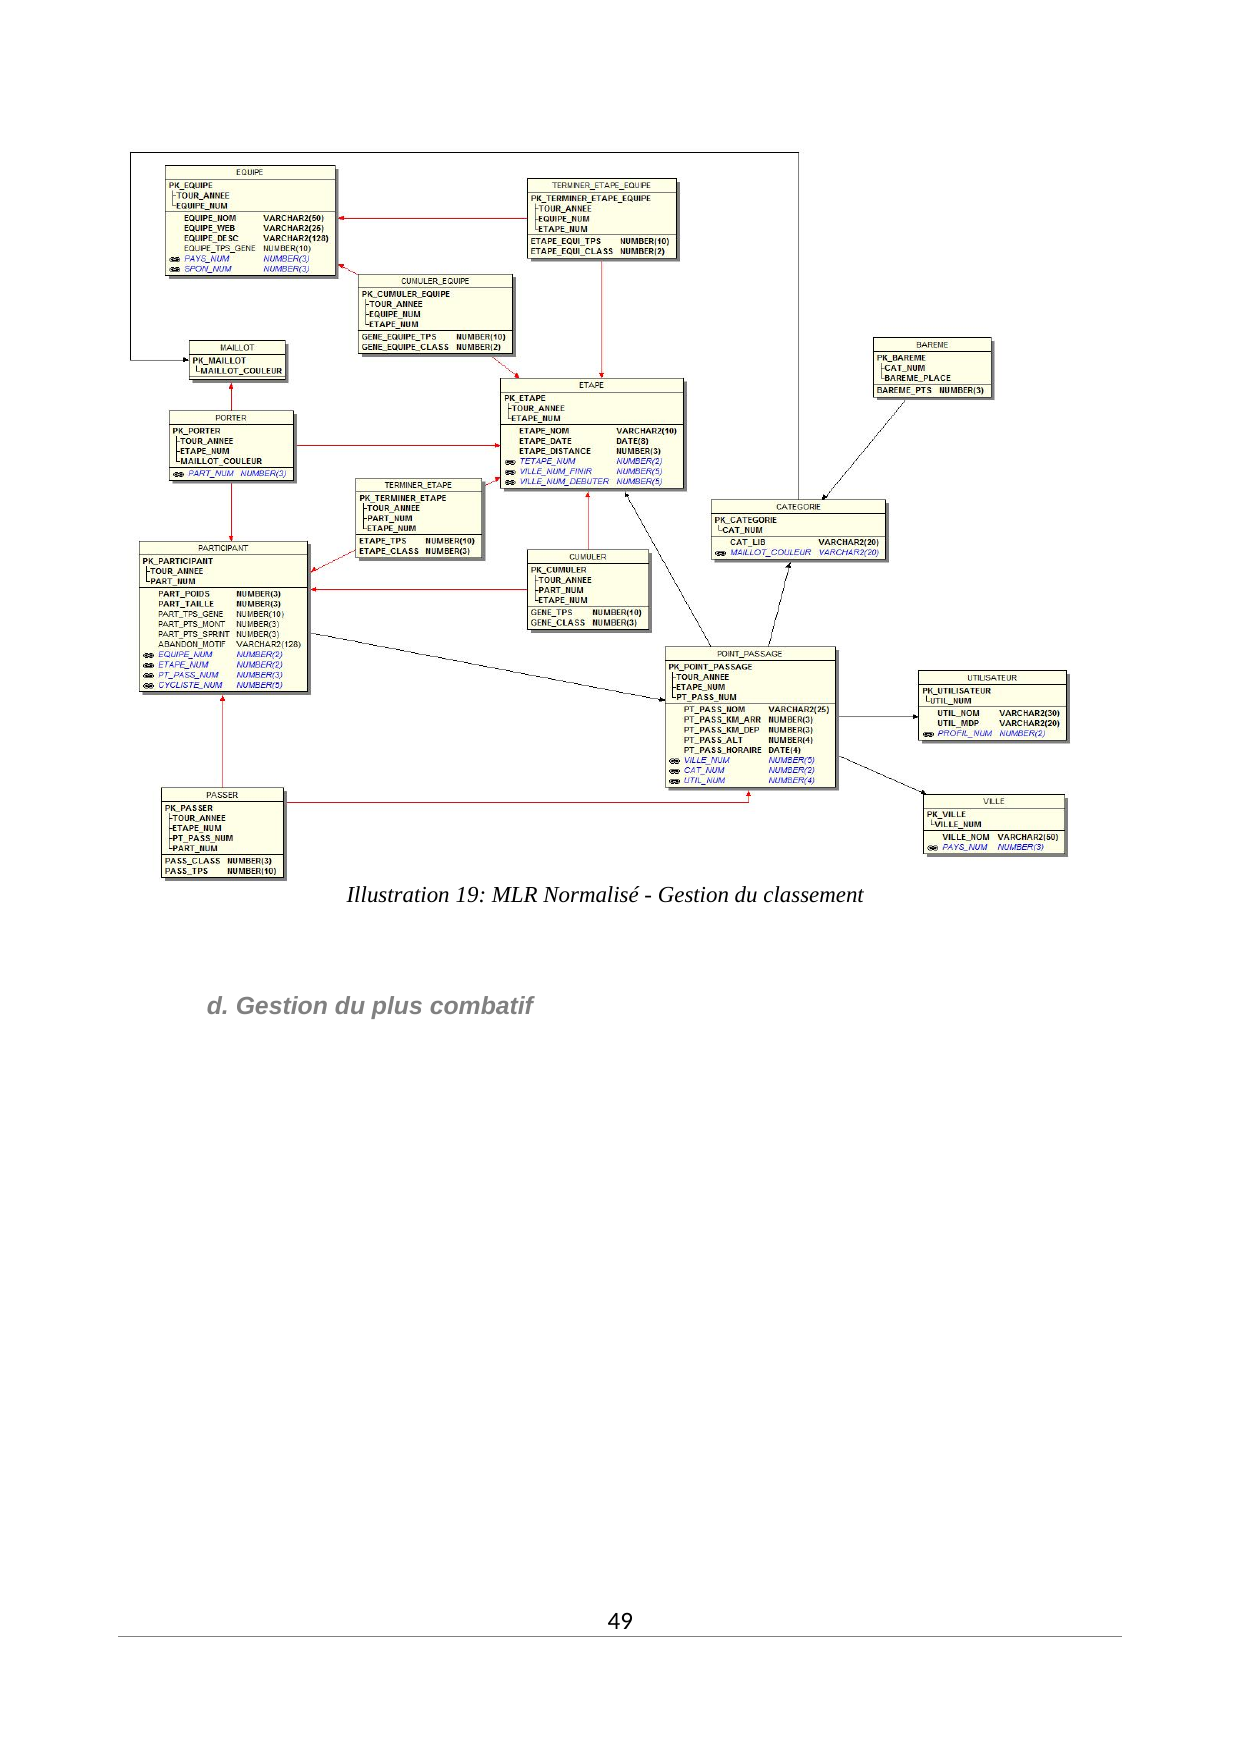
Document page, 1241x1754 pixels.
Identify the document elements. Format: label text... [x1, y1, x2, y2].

subtitle Gestion du plus combatif [207, 991, 1122, 1020]
picture [66, 130, 1071, 882]
text Illustration 19: MLR Normalisé - Gestion du classement [67, 882, 1146, 908]
